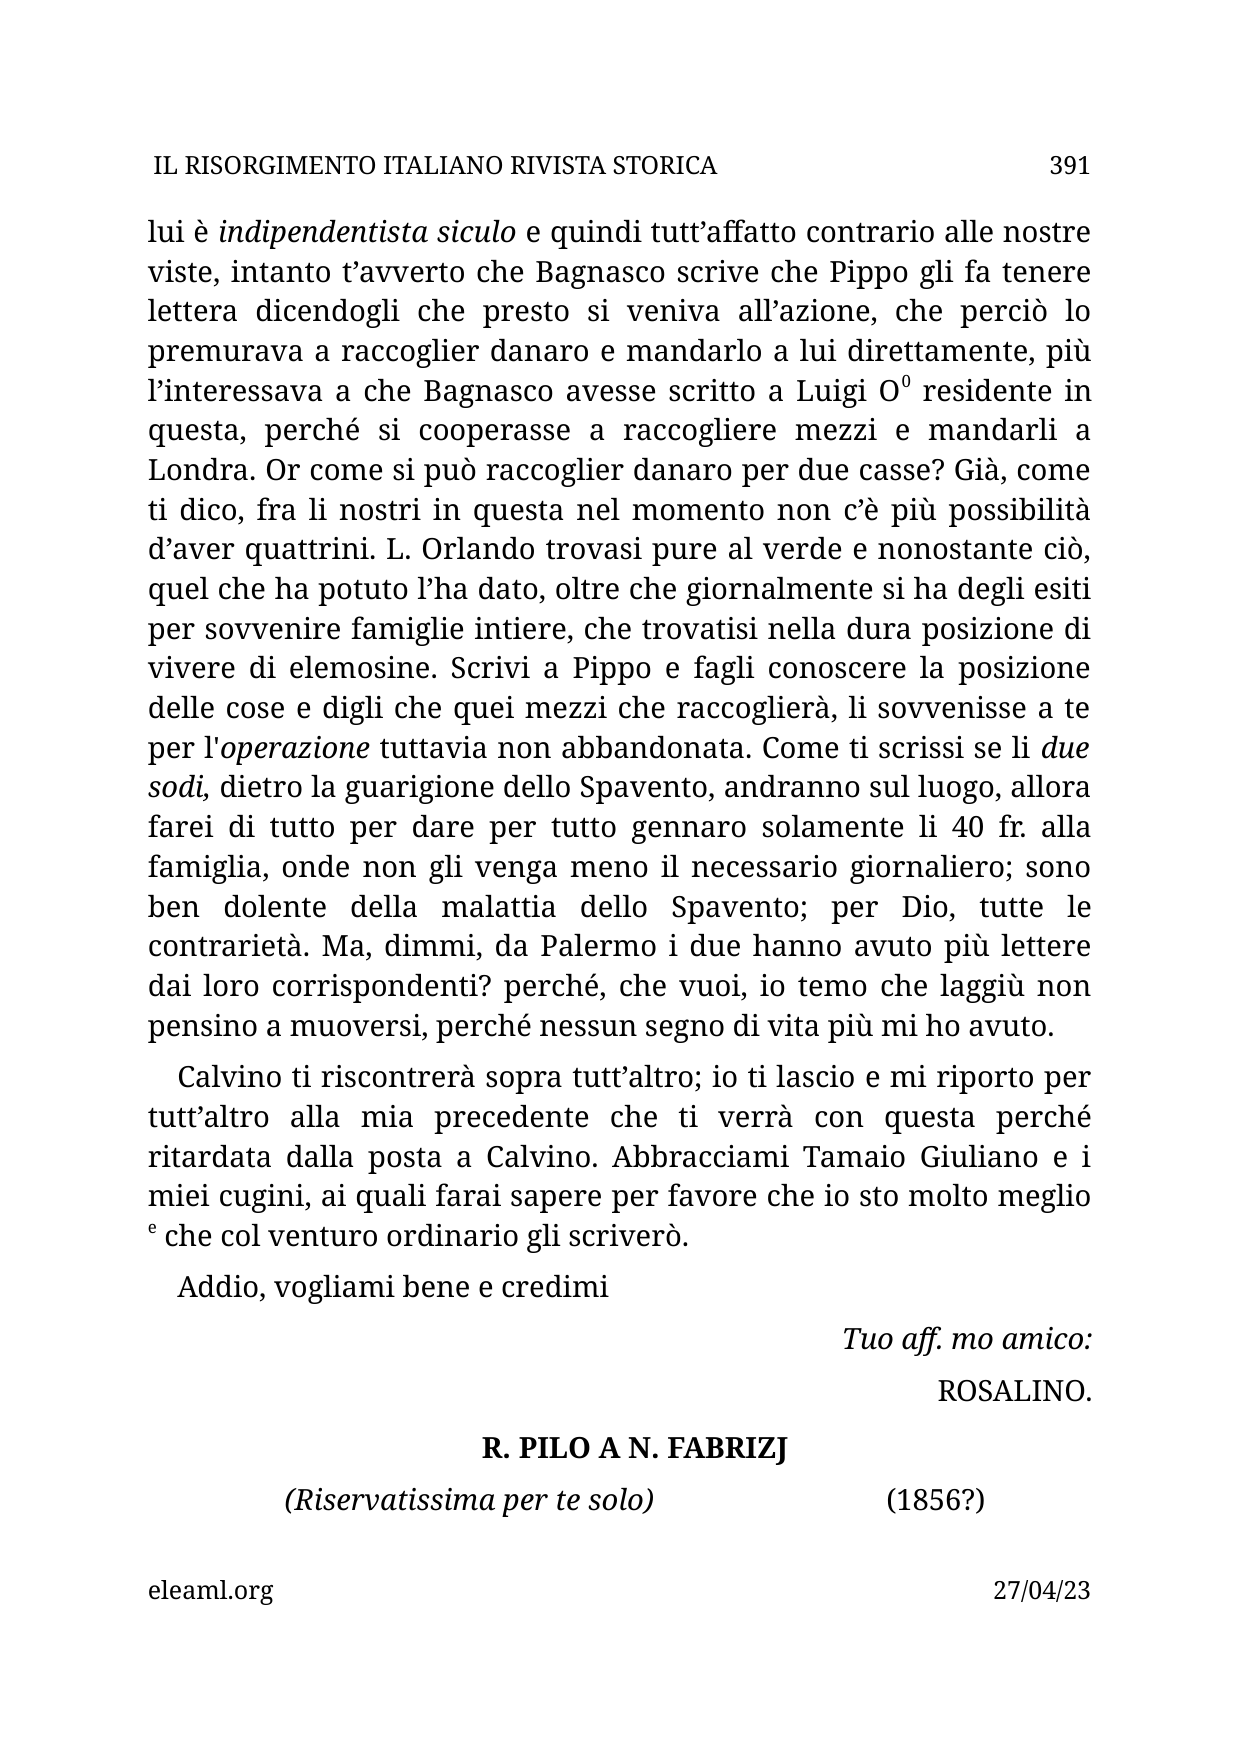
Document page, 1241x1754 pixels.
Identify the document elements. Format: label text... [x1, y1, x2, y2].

subtitle R. PILO A N. FABRIZJ [148, 1427, 1093, 1467]
text Tuo aff. mo amico: [148, 1318, 1093, 1358]
table_header (1856?) [761, 1473, 1080, 1524]
text Addio, vogliami bene e credimi [148, 1267, 1093, 1306]
text Calvino ti riscontrerà sopra tutt’altro; io ti lascio e mi riporto per tutt’altro alla mia precedente che ti verrà con questa perché ritardata dalla posta a Calvino. Abbracciami Tamaio Giuliano e i miei cugini, ai quali farai sapere per favore che io sto molto meglio e che col venturo ordinario gli scriverò. [148, 1056, 1093, 1255]
text lui è indipendentista siculo e quindi tutt’affatto contrario alle nostre viste, intanto t’avverto che Bagnasco scrive che Pippo gli fa tenere lettera dicendogli che presto si veniva all’azione, che perciò lo premurava a raccoglier danaro e mandarlo a lui direttamente, più l’interessava a che Bagnasco avesse scritto a Luigi O0 residente in questa, perché si cooperasse a raccogliere mezzi e mandarli a Londra. Or come si può raccoglier danaro per due casse? Già, come ti dico, fra li nostri in questa nel momento non c’è più possibilità d’aver quattrini. L. Orlando trovasi pure al verde e nonostante ciò, quel che ha potuto l’ha dato, oltre che giornalmente si ha degli esiti per sovvenire famiglie intiere, che trovatisi nella dura posizione di vivere di elemosine. Scrivi a Pippo e fagli conoscere la posizione delle cose e digli che quei mezzi che raccoglierà, li sovvenisse a te per l'operazione tuttavia non abbandonata. Come ti scrissi se li due sodi, dietro la guarigione dello Spavento, andranno sul luogo, allora farei di tutto per dare per tutto gennaro solamente li 40 fr. alla famiglia, onde non gli venga meno il necessario giornaliero; sono ben dolente della malattia dello Spavento; per Dio, tutte le contrarietà. Ma, dimmi, da Palermo i due hanno avuto più lettere dai loro corrispondenti? perché, che vuoi, io temo che laggiù non pensino a muoversi, perché nessun segno di vita più mi ho avuto. [148, 211, 1093, 1044]
text ROSALINO. [148, 1370, 1093, 1409]
table_header (Riservatissima per te solo) [148, 1473, 761, 1524]
